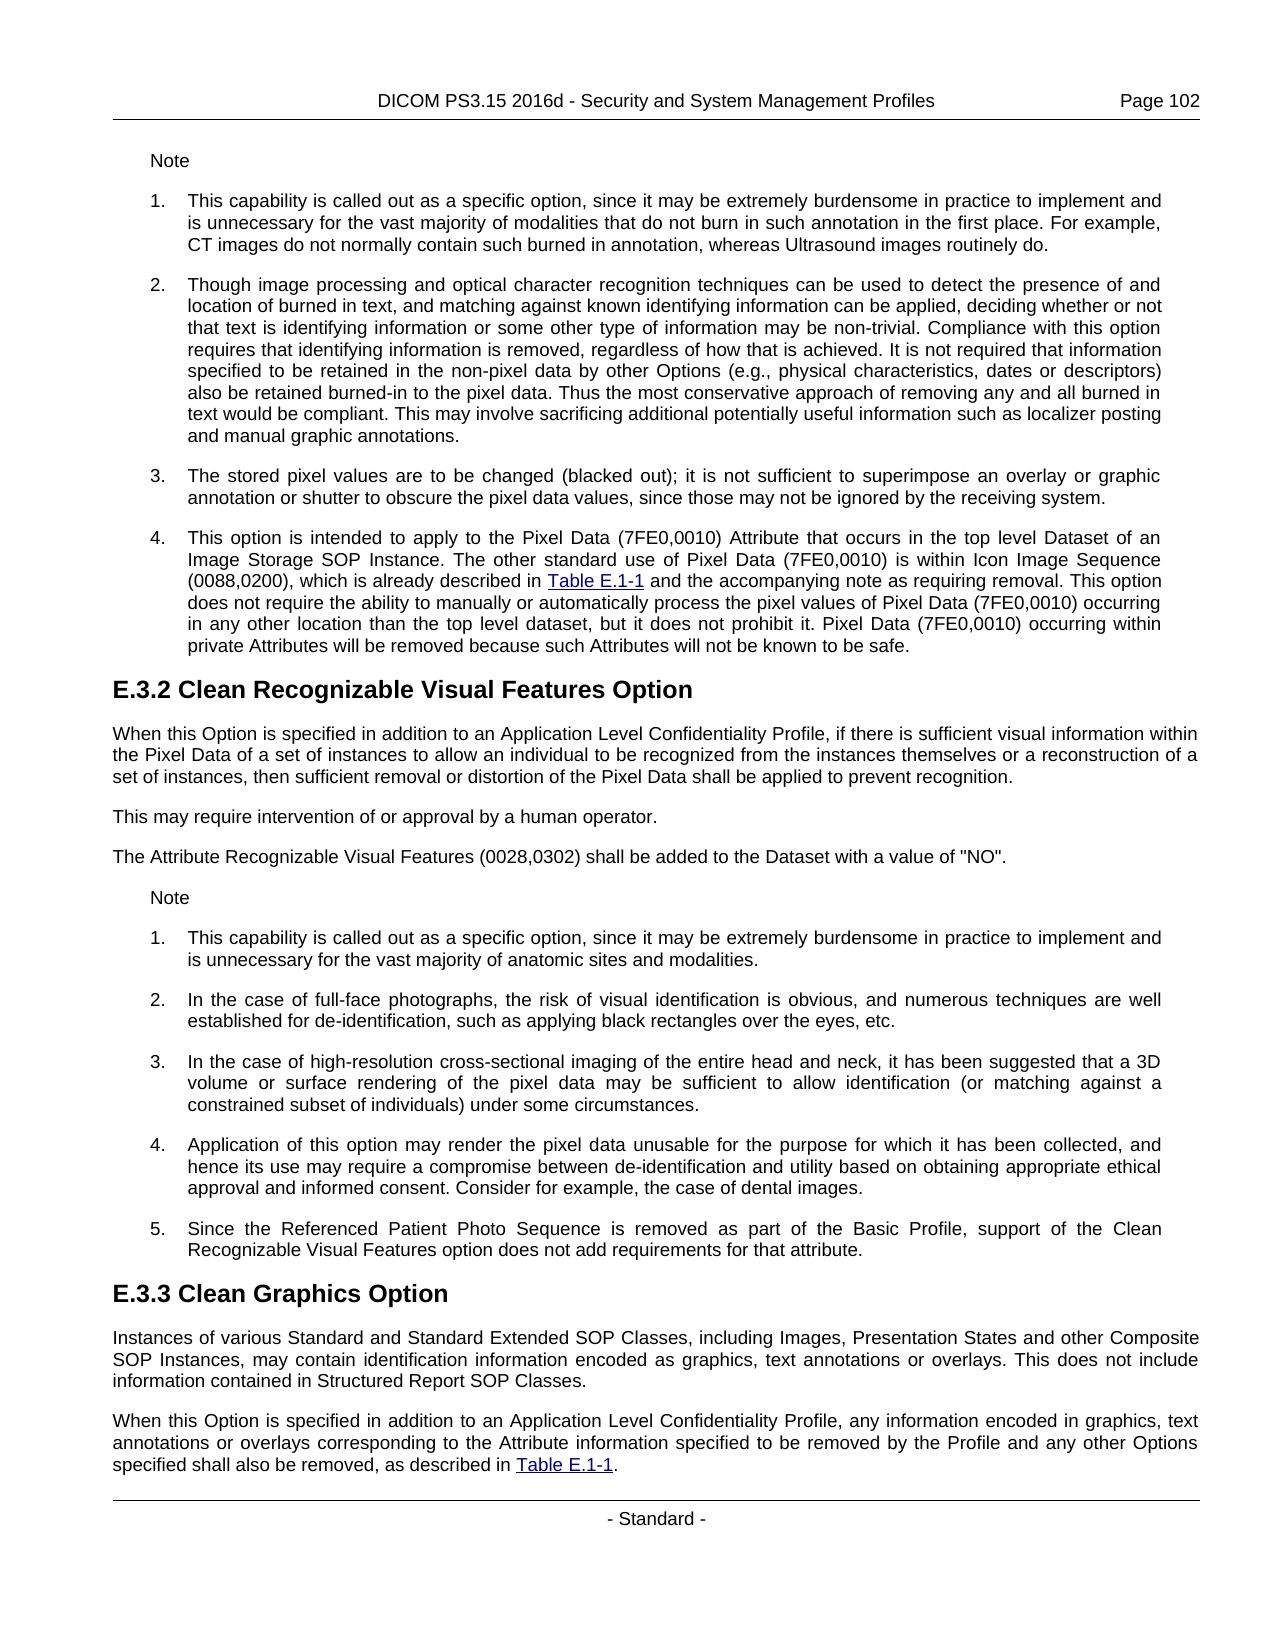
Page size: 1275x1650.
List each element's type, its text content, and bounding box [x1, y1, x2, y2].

list This capability is called out as a specific option, since it may be extremely burdensome in practice to implement and is unnecessary for the vast majority of anatomic sites and modalities. [150, 927, 1162, 970]
text Instances of various Standard and Standard Extended SOP Classes, including Images, Presentation States and other Composite SOP Instances, may contain identification information encoded as graphics, text annotations or overlays. This does not include information contained in Structured Report SOP Classes. [112, 1327, 1200, 1392]
list In the case of high-resolution cross-sectional imaging of the entire head and neck, it has been suggested that a 3D volume or surface rendering of the pixel data may be sufficient to allow identification (or matching against a constrained subset of individuals) under some circumstances. [150, 1051, 1162, 1115]
list The stored pixel values are to be changed (blacked out); it is not sufficient to superimpose an overlay or graphic annotation or shutter to obscure the pixel data values, since those may not be ignored by the receiving system. [150, 465, 1162, 508]
list In the case of full-face photographs, the risk of visual identification is obvious, and numerous techniques are well established for de-identification, such as applying black rectangles over the eyes, etc. [150, 989, 1162, 1032]
text When this Option is specified in addition to an Application Level Confidentiality Profile, if there is sufficient visual information within the Pixel Data of a set of instances to allow an individual to be recognized from the instances themselves or a reconstruction of a set of instances, then sufficient removal or distortion of the Pixel Data shall be applied to prevent recognition. [112, 722, 1200, 787]
text E.3.2 Clean Recognizable Visual Features Option [112, 675, 1200, 704]
list Since the Referenced Patient Photo Sequence is removed as part of the Basic Profile, support of the Clean Recognizable Visual Features option does not add requirements for that attribute. [150, 1217, 1162, 1261]
list This option is intended to apply to the Pixel Data (7FE0,0010) Attribute that occurs in the top level Dataset of an Image Storage SOP Instance. The other standard use of Pixel Data (7FE0,0010) is within Icon Image Sequence (0088,0200), which is already described in Table E.1-1 and the accompanying note as requiring removal. This option does not require the ability to manually or automatically process the pixel values of Pixel Data (7FE0,0010) occurring in any other location than the top level dataset, but it does not prohibit it. Pixel Data (7FE0,0010) occurring within private Attributes will be removed because such Attributes will not be known to be safe. [150, 527, 1162, 656]
text This may require intervention of or approval by a human operator. [112, 806, 1200, 827]
text E.3.3 Clean Graphics Option [112, 1279, 1200, 1308]
text Note [150, 887, 1162, 908]
text Note [150, 150, 1162, 172]
text When this Option is specified in addition to an Application Level Confidentiality Profile, any information encoded in graphics, text annotations or overlays corresponding to the Attribute information specified to be removed by the Profile and any other Options specified shall also be removed, as described in Table E.1-1. [112, 1410, 1200, 1475]
list This capability is called out as a specific option, since it may be extremely burdensome in practice to implement and is unnecessary for the vast majority of modalities that do not burn in such annotation in the first place. For example, CT images do not normally contain such burned in annotation, whereas Ultrasound images routinely do. [150, 190, 1162, 255]
list Application of this option may render the pixel data unusable for the purpose for which it has been collected, and hence its use may require a compromise between de-identification and utility based on obtaining appropriate ethical approval and informed consent. Consider for example, the case of dental images. [150, 1134, 1162, 1199]
list Though image processing and optical character recognition techniques can be used to detect the presence of and location of burned in text, and matching against known identifying information can be applied, deciding whether or not that text is identifying information or some other type of information may be non-trivial. Compliance with this option requires that identifying information is removed, regardless of how that is achieved. It is not required that information specified to be retained in the non-pixel data by other Options (e.g., physical characteristics, dates or descriptors) also be retained burned-in to the pixel data. Thus the most conservative approach of removing any and all burned in text would be compliant. This may involve sacrificing additional potentially useful information such as localizer posting and manual graphic annotations. [150, 274, 1162, 446]
text The Attribute Recognizable Visual Features (0028,0302) shall be added to the Dataset with a value of "NO". [112, 846, 1200, 868]
